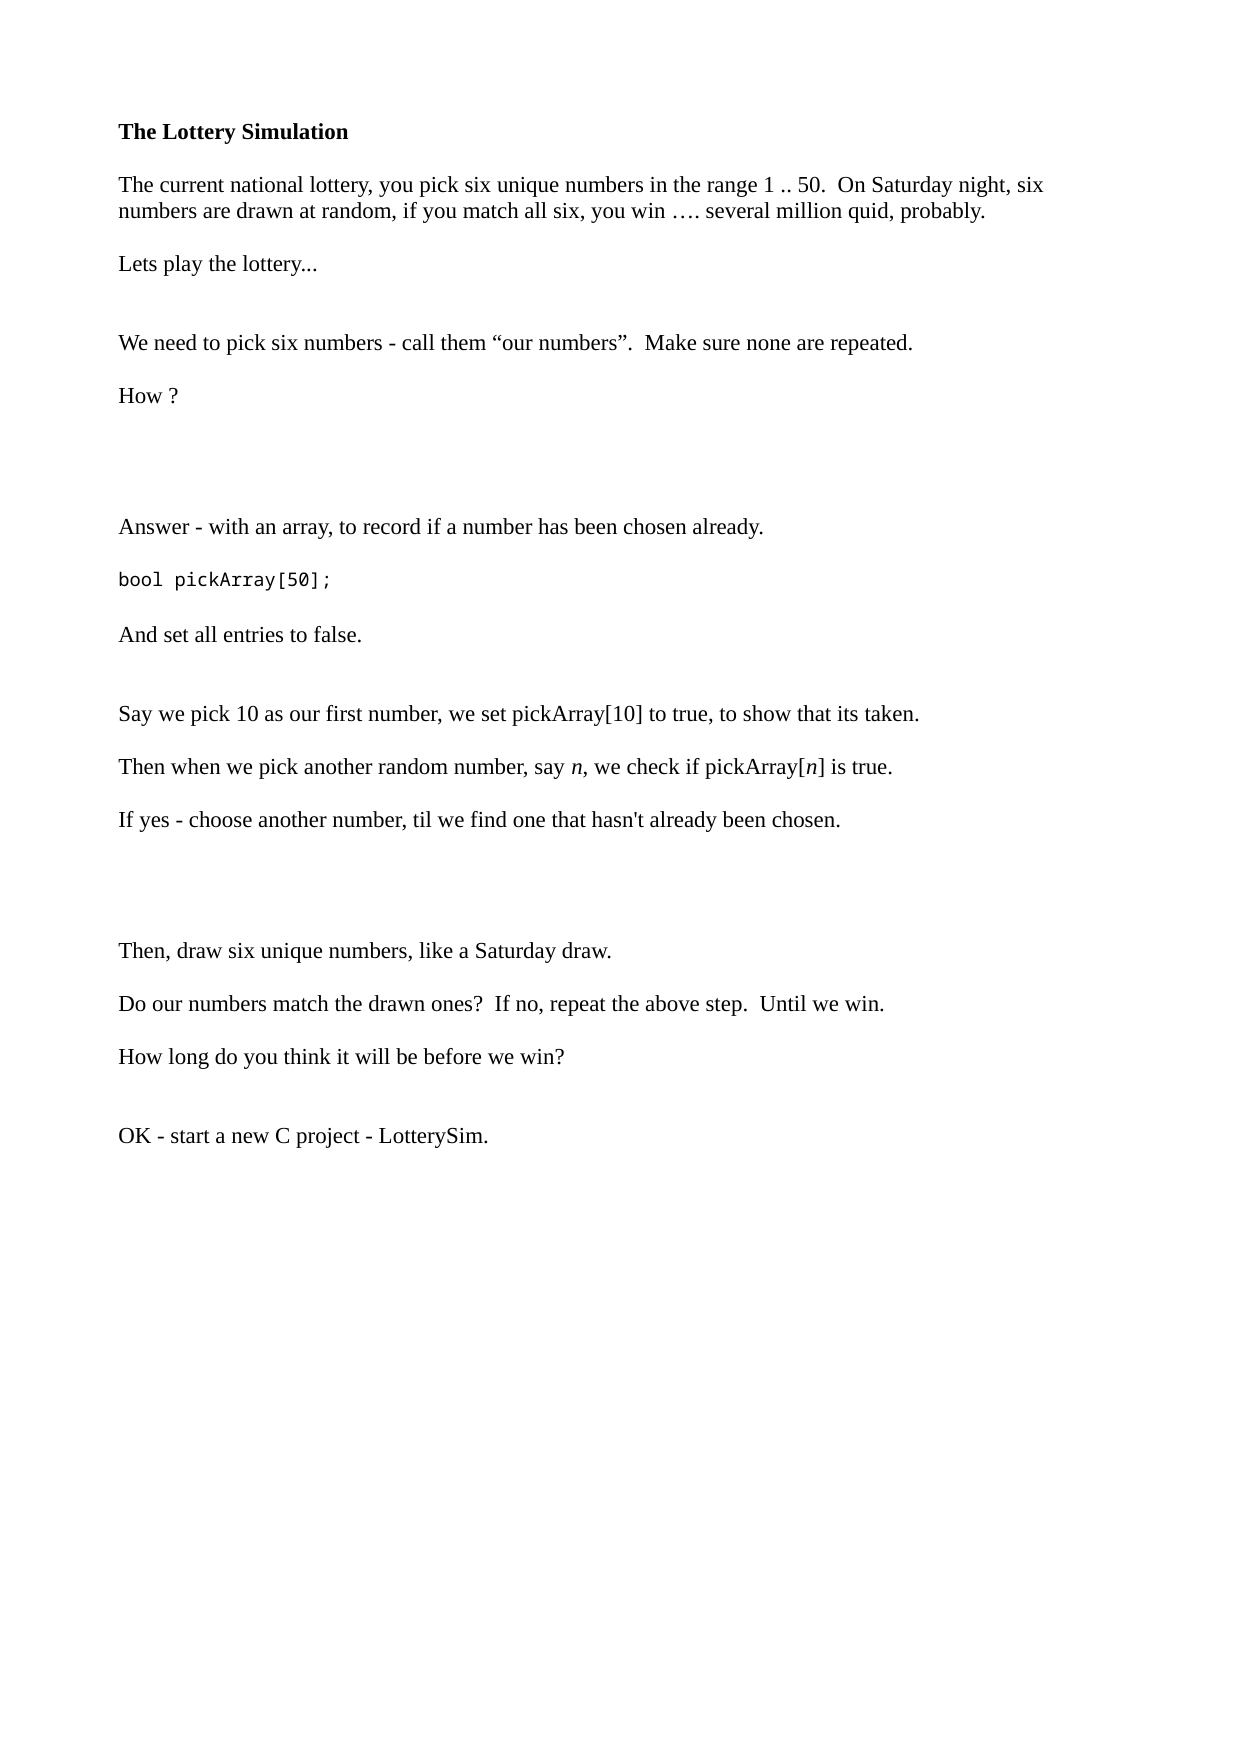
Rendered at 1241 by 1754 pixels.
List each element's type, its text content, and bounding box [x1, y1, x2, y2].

text Do our numbers match the drawn ones? If no, repeat the above step. Until we win. [118, 990, 1122, 1016]
text If yes - choose another number, til we find one that hasn't already been chosen. [118, 806, 1122, 832]
text bool pickArray[50]; [118, 566, 1122, 592]
text Answer - with an array, to record if a number has been chosen already. [118, 513, 1122, 540]
text How ? [118, 382, 1122, 408]
text OK - start a new C project - LotterySim. [118, 1122, 1122, 1148]
text The current national lottery, you pick six unique numbers in the range 1 .. 50. On Saturday night, six numbers are drawn at random, if you match all six, you win …. several million quid, probably. [118, 171, 1122, 223]
text We need to pick six numbers - call them “our numbers”. Make sure none are repeated. [118, 329, 1122, 355]
text Say we pick 10 as our first number, we set pickArray[10] to true, to show that its taken. [118, 700, 1122, 727]
text The Lottery Simulation [118, 118, 1122, 144]
text How long do you think it will be before we win? [118, 1043, 1122, 1069]
text And set all entries to false. [118, 621, 1122, 647]
text Then when we pick another random number, say n, we check if pickArray[n] is true. [118, 753, 1122, 779]
text Then, draw six unique numbers, like a Saturday draw. [118, 937, 1122, 964]
text Lets play the lottery... [118, 250, 1122, 276]
